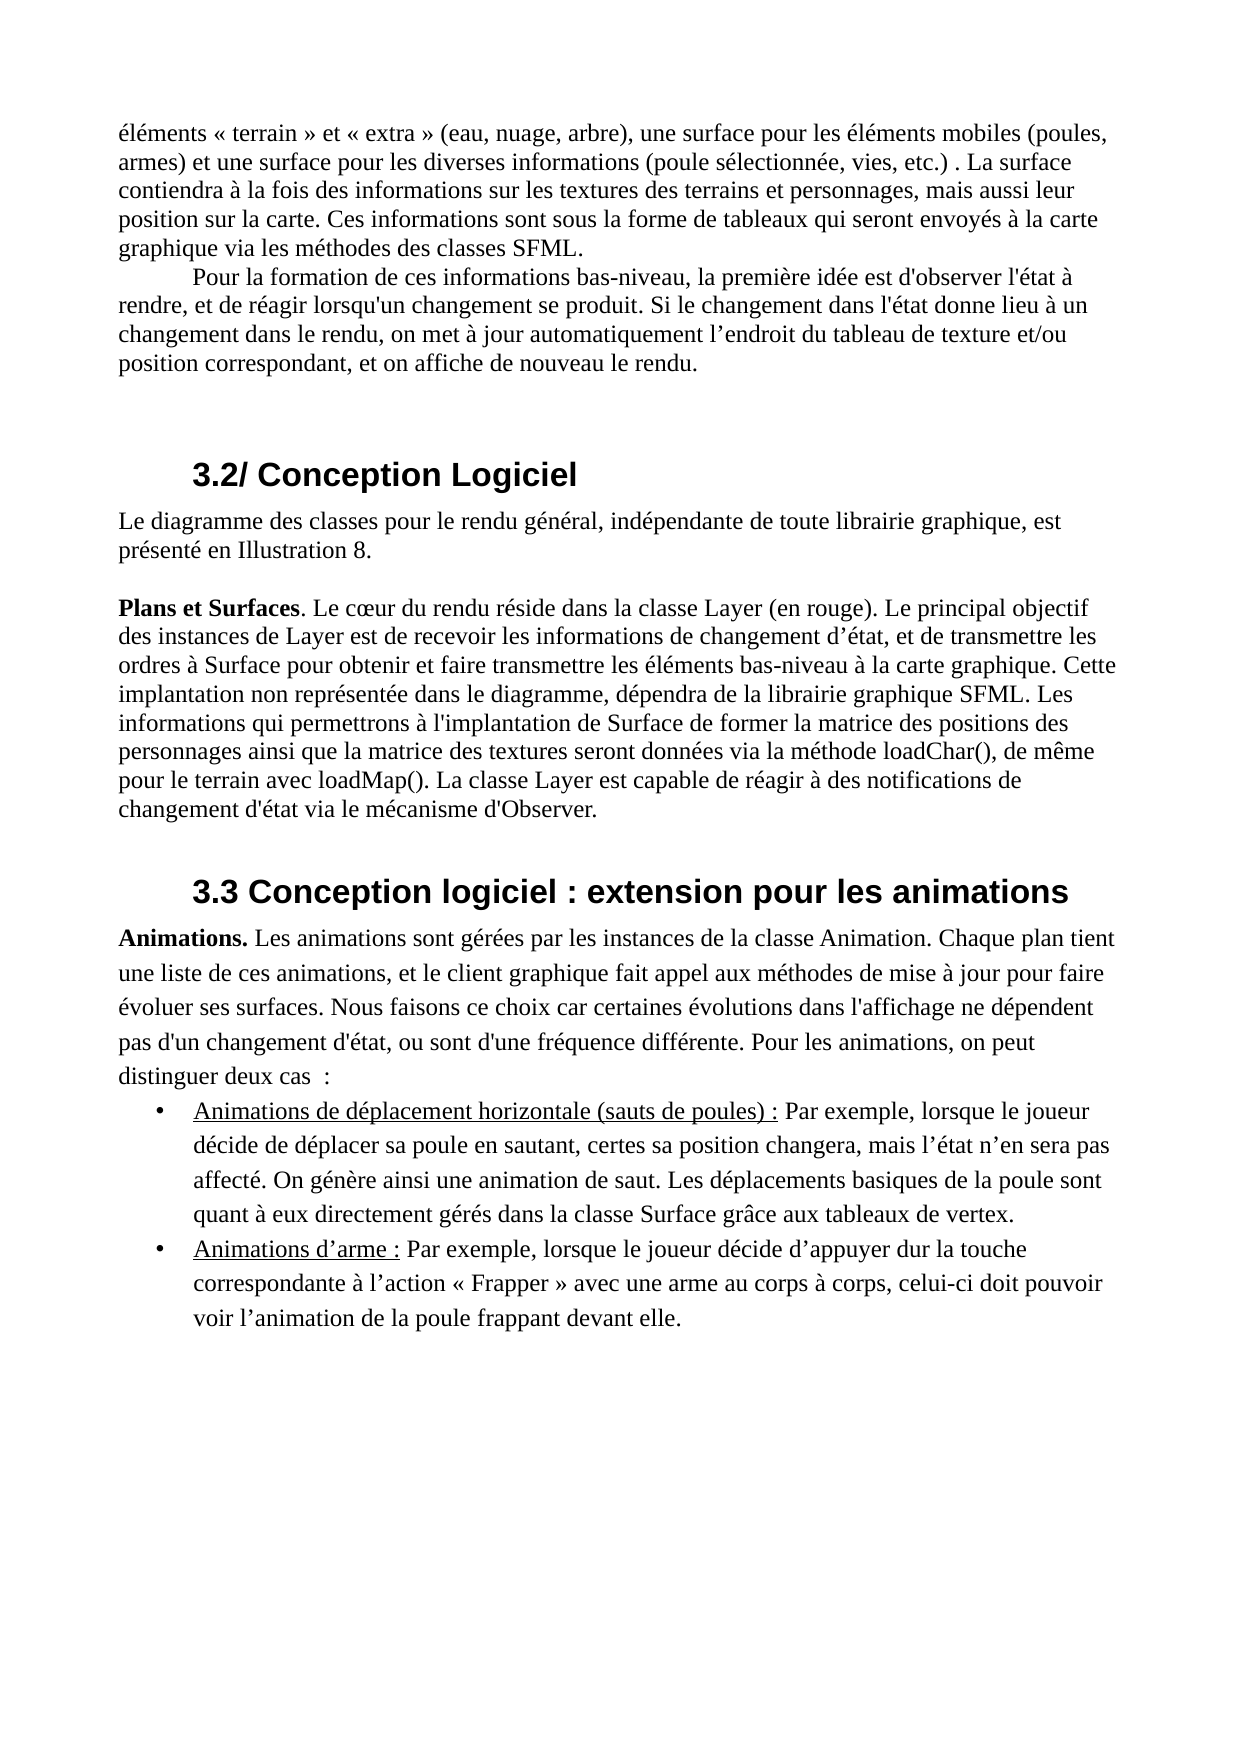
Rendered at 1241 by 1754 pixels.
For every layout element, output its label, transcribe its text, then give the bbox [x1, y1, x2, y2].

text Pour la formation de ces informations bas-niveau, la première idée est d'observer l'état à [118, 262, 1122, 291]
text Le diagramme des classes pour le rendu général, indépendante de toute librairie graphique, est [118, 506, 1122, 535]
text Plans et Surfaces. Le cœur du rendu réside dans la classe Layer (en rouge). Le principal objectif des instances de Layer est de recevoir les informations de changement d’état, et de transmettre les ordres à Surface pour obtenir et faire transmettre les éléments bas-niveau à la carte graphique. Cette implantation non représentée dans le diagramme, dépendra de la librairie graphique SFML. Les informations qui permettrons à l'implantation de Surface de former la matrice des positions des personnages ainsi que la matrice des textures seront données via la méthode loadChar(), de même pour le terrain avec loadMap(). La classe Layer est capable de réagir à des notifications de changement d'état via le mécanisme d'Observer. [118, 593, 1122, 823]
text une liste de ces animations, et le client graphique fait appel aux méthodes de mise à jour pour faire [118, 958, 1122, 987]
text Animations. Les animations sont gérées par les instances de la classe Animation. Chaque plan tient [118, 923, 1122, 952]
text changement dans le rendu, on met à jour automatiquement l’endroit du tableau de texture et/ou position correspondant, et on affiche de nouveau le rendu. [118, 319, 1122, 377]
subtitle 3.2/ Conception Logiciel [118, 455, 1122, 494]
text éléments « terrain » et « extra » (eau, nuage, arbre), une surface pour les éléments mobiles (poules, armes) et une surface pour les diverses informations (poule sélectionnée, vies, etc.) . La surface contiendra à la fois des informations sur les textures des terrains et personnages, mais aussi leur position sur la carte. Ces informations sont sous la forme de tableaux qui seront envoyés à la carte graphique via les méthodes des classes SFML. [118, 118, 1122, 262]
text pas d'un changement d'état, ou sont d'une fréquence différente. Pour les animations, on peut [118, 1027, 1122, 1056]
text évoluer ses surfaces. Nous faisons ce choix car certaines évolutions dans l'affichage ne dépendent [118, 992, 1122, 1021]
list Animations de déplacement horizontale (sauts de poules) : Par exemple, lorsque le joueur décide de déplacer sa poule en sautant, certes sa position changera, mais l’état n’en sera pas affecté. On génère ainsi une animation de saut. Les déplacements basiques de la poule sont quant à eux directement gérés dans la classe Surface grâce aux tableaux de vertex. [156, 1096, 1122, 1228]
text distinguer deux cas : [118, 1061, 1122, 1090]
text rendre, et de réagir lorsqu'un changement se produit. Si le changement dans l'état donne lieu à un [118, 291, 1122, 319]
text présenté en Illustration 8. [118, 535, 1122, 564]
list Animations d’arme : Par exemple, lorsque le joueur décide d’appuyer dur la touche correspondante à l’action « Frapper » avec une arme au corps à corps, celui-ci doit pouvoir voir l’animation de la poule frappant devant elle. [156, 1234, 1122, 1331]
subtitle 3.3 Conception logiciel : extension pour les animations [118, 872, 1122, 911]
